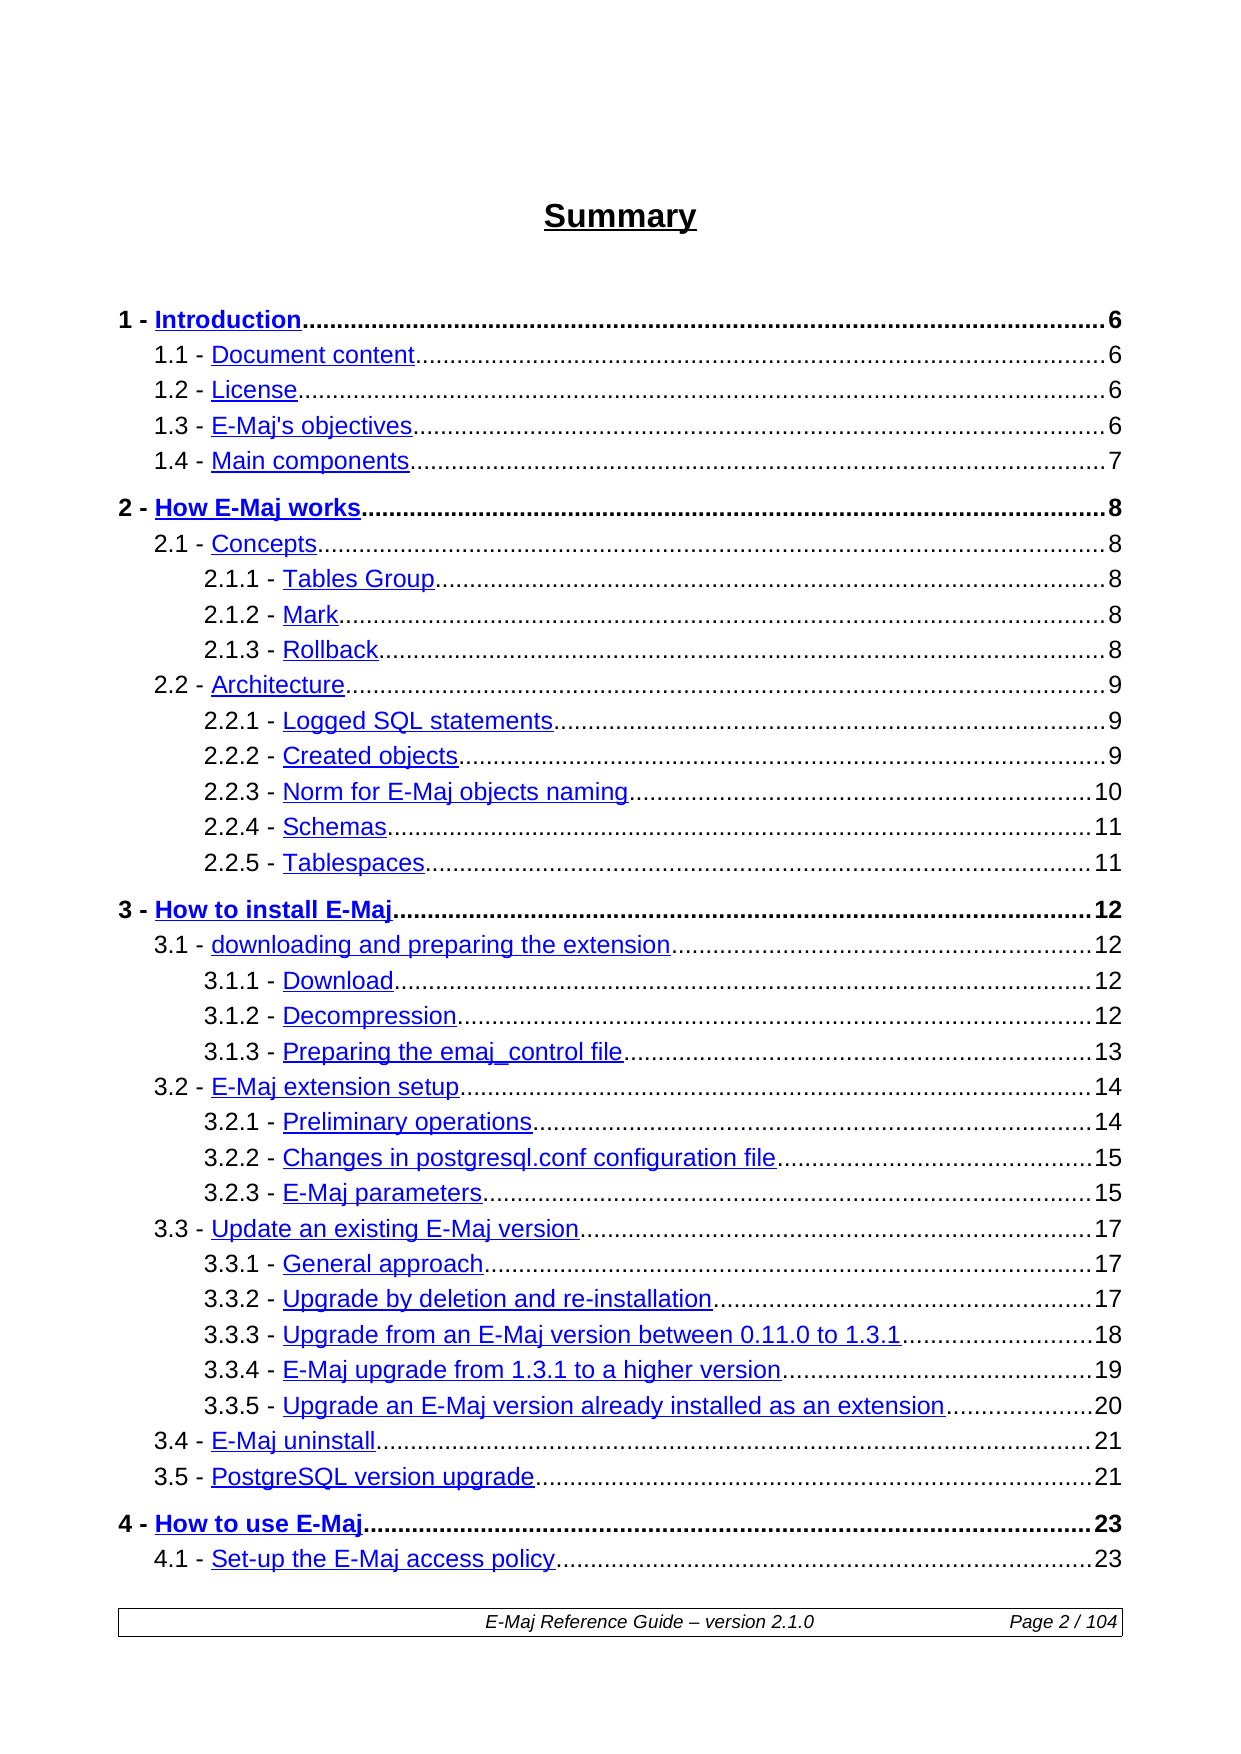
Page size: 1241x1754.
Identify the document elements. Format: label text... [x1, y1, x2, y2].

text 3.3.1 - General approach 17 [168, 1244, 1122, 1279]
text 1 - Introduction 6 [118, 300, 1122, 335]
text 2.2.3 - Norm for E-Maj objects naming 10 [168, 772, 1122, 807]
subtitle Summary [118, 196, 1122, 234]
text 3.3.2 - Upgrade by deletion and re-installation 17 [168, 1279, 1122, 1315]
text 3.5 - PostgreSQL version upgrade 21 [118, 1457, 1122, 1492]
text 4.1 - Set-up the E-Maj access policy 23 [118, 1539, 1122, 1574]
text 2.1.1 - Tables Group 8 [168, 559, 1122, 595]
text 1.2 - License 6 [118, 371, 1122, 406]
text 3.1.2 - Decompression 12 [168, 996, 1122, 1032]
text 2.2.5 - Tablespaces 11 [168, 843, 1122, 878]
text 3.2.3 - E-Maj parameters 15 [168, 1173, 1122, 1209]
text 3.1 - downloading and preparing the extension 12 [118, 925, 1122, 961]
text 2.2 - Architecture 9 [118, 666, 1122, 701]
text 2.1 - Concepts 8 [118, 524, 1122, 559]
text 3.1.3 - Preparing the emaj_control file 13 [168, 1032, 1122, 1067]
text 3.3 - Update an existing E-Maj version 17 [118, 1209, 1122, 1244]
text 3.2.2 - Changes in postgresql.conf configuration file 15 [168, 1138, 1122, 1173]
text 3.2 - E-Maj extension setup 14 [118, 1067, 1122, 1102]
text 3.3.4 - E-Maj upgrade from 1.3.1 to a higher version 19 [168, 1350, 1122, 1386]
text 1.1 - Document content 6 [118, 335, 1122, 371]
text 3.3.5 - Upgrade an E-Maj version already installed as an extension 20 [168, 1386, 1122, 1421]
text 3.4 - E-Maj uninstall 21 [118, 1421, 1122, 1457]
text 3.3.3 - Upgrade from an E-Maj version between 0.11.0 to 1.3.1 18 [168, 1315, 1122, 1350]
text 2.2.2 - Created objects 9 [168, 736, 1122, 772]
text 2.1.3 - Rollback 8 [168, 630, 1122, 666]
text 3.1.1 - Download 12 [168, 961, 1122, 996]
text 2 - How E-Maj works 8 [118, 488, 1122, 524]
text 1.3 - E-Maj's objectives 6 [118, 406, 1122, 441]
text 4 - How to use E-Maj 23 [118, 1504, 1122, 1539]
text 2.2.1 - Logged SQL statements 9 [168, 701, 1122, 736]
text 3.2.1 - Preliminary operations 14 [168, 1102, 1122, 1138]
text 1.4 - Main components 7 [118, 441, 1122, 477]
text 3 - How to install E-Maj 12 [118, 890, 1122, 925]
text 2.1.2 - Mark 8 [168, 595, 1122, 630]
text 2.2.4 - Schemas 11 [168, 807, 1122, 843]
